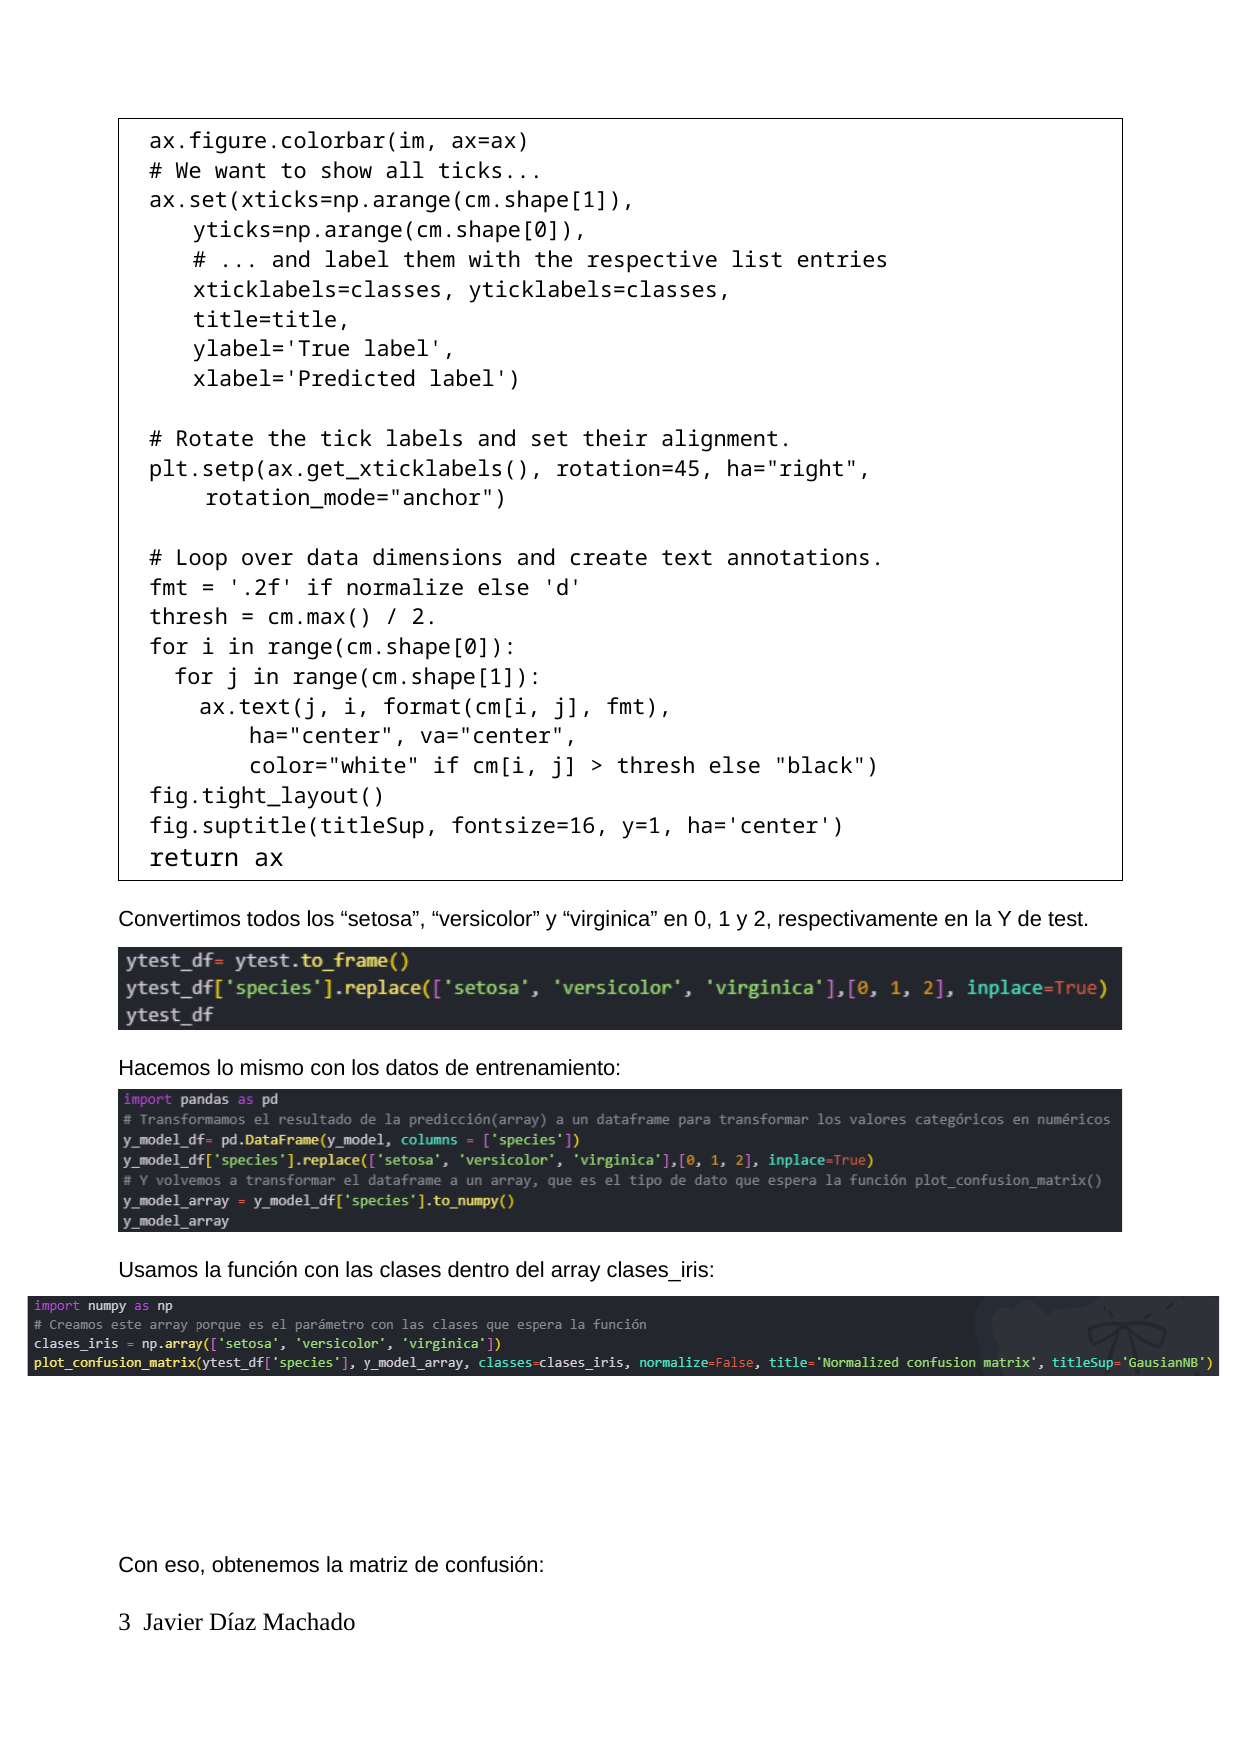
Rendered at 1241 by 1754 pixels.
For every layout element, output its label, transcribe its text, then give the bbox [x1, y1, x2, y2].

picture [118, 947, 1123, 1030]
text Con eso, obtenemos la matriz de confusión: [118, 1552, 1122, 1577]
text Hacemos lo mismo con los datos de entrenamiento: [118, 1055, 1122, 1080]
picture [27, 1296, 1220, 1376]
table_header ax.figure.colorbar(im, ax=ax) # We want to show all ticks... ax.set(xticks=np.arange(cm.shape[1]), yticks=np.arange(cm.shape[0]), # ... and label them with the respective list entries xticklabels=classes, yticklabels=classes, title=title, ylabel='True label', xlabel='Predicted label') # Rotate the tick labels and set their alignment. plt.setp(ax.get_xticklabels(), rotation=45, ha="right", rotation_mode="anchor") # Loop over data dimensions and create text annotations. fmt = '.2f' if normalize else 'd' thresh = cm.max() / 2. for i in range(cm.shape[0]): for j in range(cm.shape[1]): ax.text(j, i, format(cm[i, j], fmt), ha="center", va="center", color="white" if cm[i, j] > thresh else "black") fig.tight_layout() fig.suptitle(titleSup, fontsize=16, y=1, ha='center') return ax [119, 119, 1122, 879]
text Usamos la función con las clases dentro del array clases_iris: [118, 1257, 1122, 1282]
picture [118, 1089, 1123, 1232]
text Convertimos todos los “setosa”, “versicolor” y “virginica” en 0, 1 y 2, respectivamente en la Y de test. [118, 906, 1122, 931]
